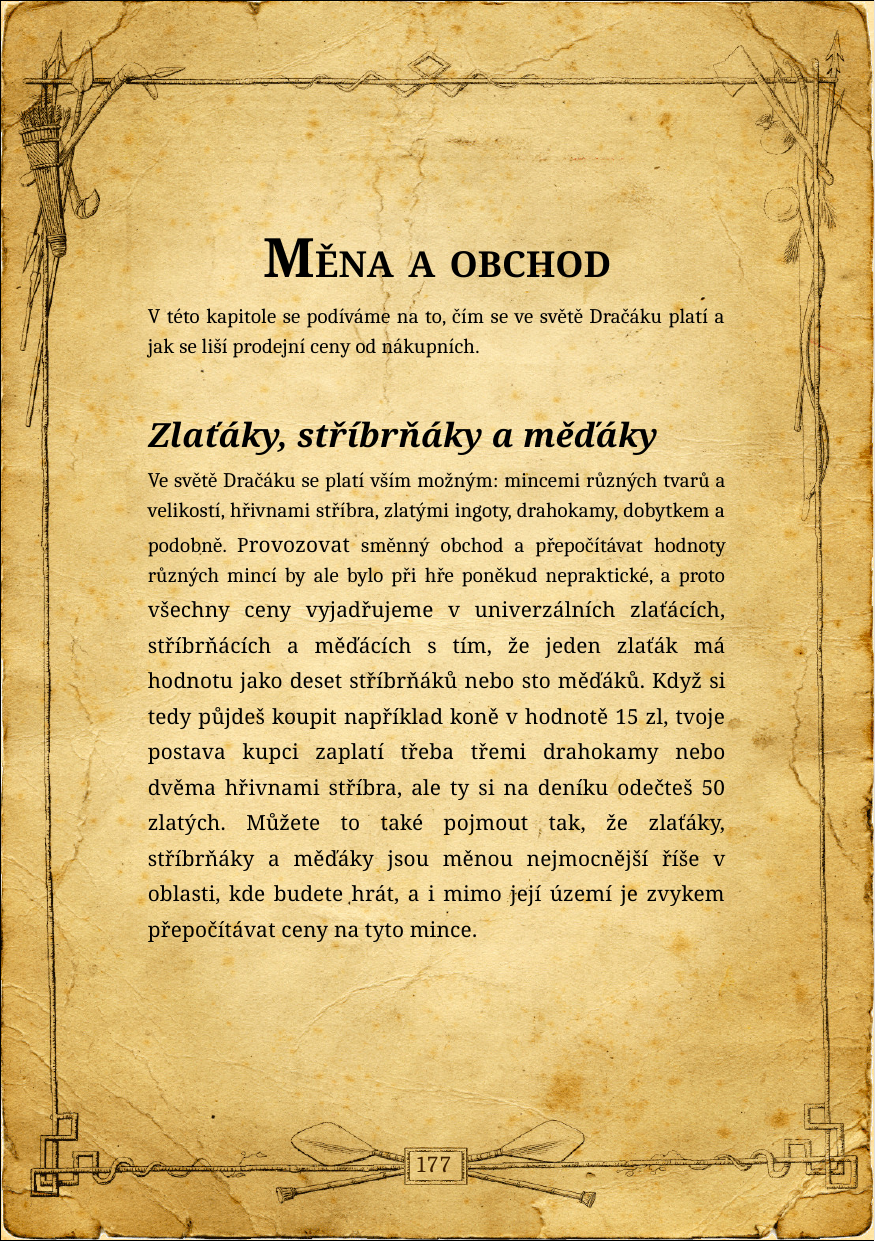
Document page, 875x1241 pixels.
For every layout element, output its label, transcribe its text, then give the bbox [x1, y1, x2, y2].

text Ve světě Dračáku se platí vším možným: mincemi různých tvarů a velikostí, hřivnami stříbra, zlatými ingoty, drahokamy, dobytkem a podobně. Provozovat směnný obchod a přepočítávat hodnoty různých mincí by ale bylo při hře poněkud nepraktické, a proto všechny ceny vyjadřujeme v univerzálních zlaťácích, stříbrňácích a měďácích s tím, že jeden zlaťák má hodnotu jako deset stříbrňáků nebo sto měďáků. Když si tedy půjdeš koupit například koně v hodnotě 15 zl, tvoje postava kupci zaplatí třeba třemi drahokamy nebo dvěma hřivnami stříbra, ale ty si na deníku odečteš 50 zlatých. Můžete to také pojmout tak, že zlaťáky, stříbrňáky a měďáky jsou měnou nejmocnější říše v oblasti, kde budete hrát, a i mimo její území je zvykem přepočítávat ceny na tyto mince. [148, 469, 726, 943]
subtitle Zlaťáky, stříbrňáky a měďáky [148, 412, 726, 457]
text V této kapitole se podíváme na to, čím se ve světě Dračáku platí a jak se liší prodejní ceny od nákupních. [148, 304, 726, 358]
subtitle Měna a obchod [148, 219, 726, 293]
picture [1, 1, 874, 1240]
